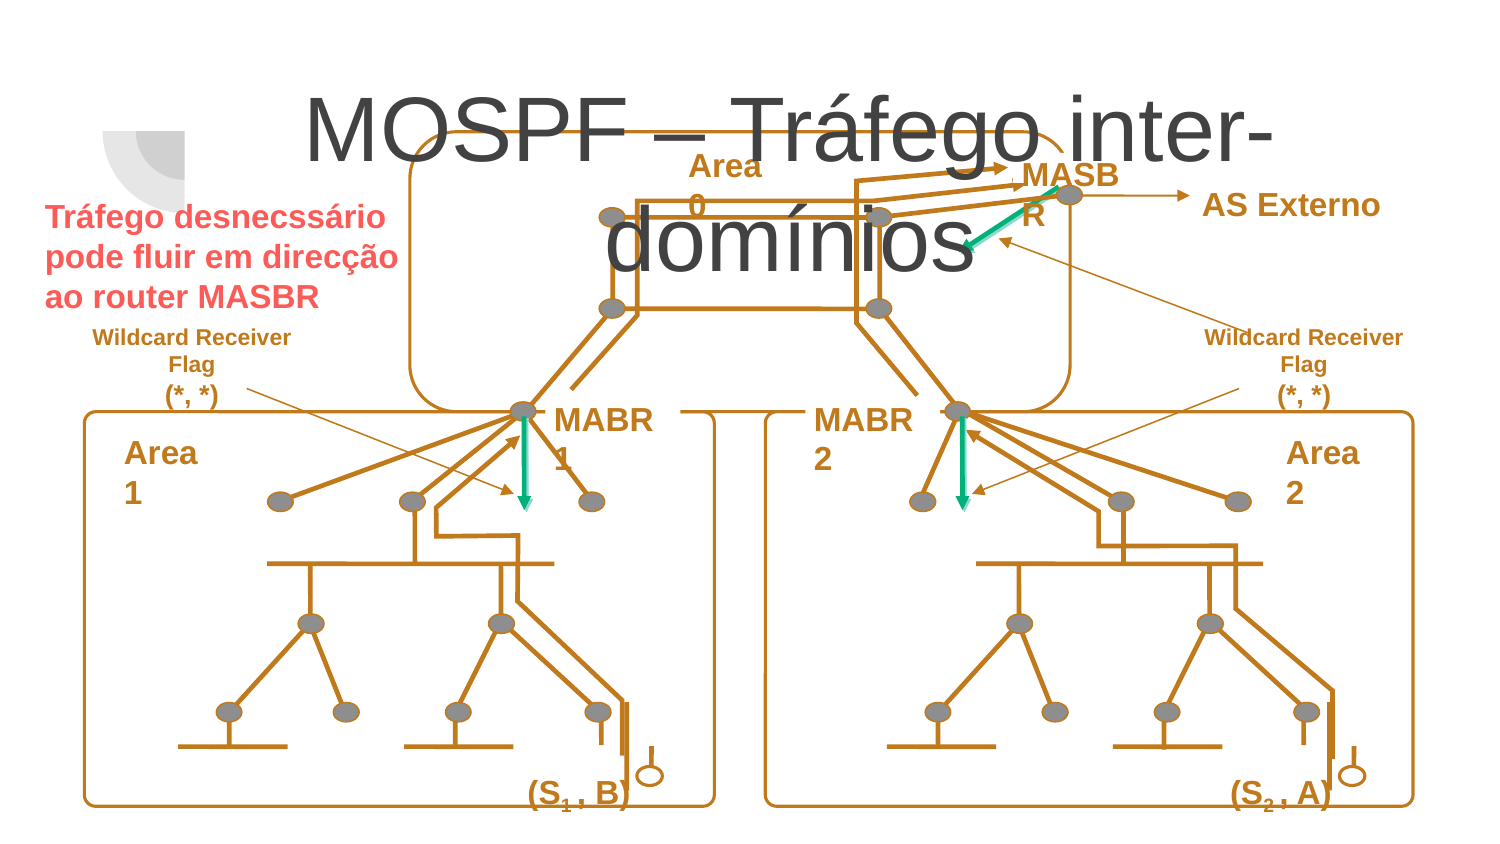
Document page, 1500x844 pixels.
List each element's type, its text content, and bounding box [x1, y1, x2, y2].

text_box [1197, 614, 1224, 634]
text_box [1108, 492, 1135, 512]
text_box [216, 702, 242, 722]
text_box [267, 492, 294, 512]
text_box [636, 766, 663, 786]
text_box [579, 492, 605, 512]
text_box AS Externo [1368, 183, 1390, 214]
text_box [925, 702, 951, 722]
text_box [333, 702, 360, 722]
text_box (S2 , A) [1230, 762, 1337, 806]
text_box (S1 , B) [527, 762, 634, 806]
text_box [1339, 766, 1365, 786]
text_box [445, 702, 472, 722]
text_box [510, 401, 536, 421]
text_box MABR2 [805, 397, 941, 428]
text_box MABR1 [545, 397, 681, 428]
text_box Tráfego desnecssário pode fluir em direcção ao router MASBR [44, 205, 413, 306]
text_box Area 2 [1270, 424, 1403, 466]
title MOSPF – Tráfego inter-domínios [213, 98, 1368, 263]
text_box [298, 614, 324, 634]
text_box [585, 702, 611, 722]
text_box Area 1 [108, 424, 241, 466]
text_box [1154, 702, 1180, 722]
text_box Wildcard Receiver Flag (*, *) [50, 337, 333, 395]
text_box [599, 298, 626, 319]
text_box [488, 614, 515, 634]
text_box [1006, 614, 1033, 634]
text_box [866, 298, 892, 319]
text_box [399, 492, 426, 512]
text_box [1042, 702, 1069, 722]
text_box [945, 401, 971, 421]
text_box [1293, 702, 1320, 722]
text_box Wildcard Receiver Flag (*, *) [1162, 337, 1445, 395]
text_box [1225, 492, 1252, 512]
text_box [909, 492, 936, 512]
